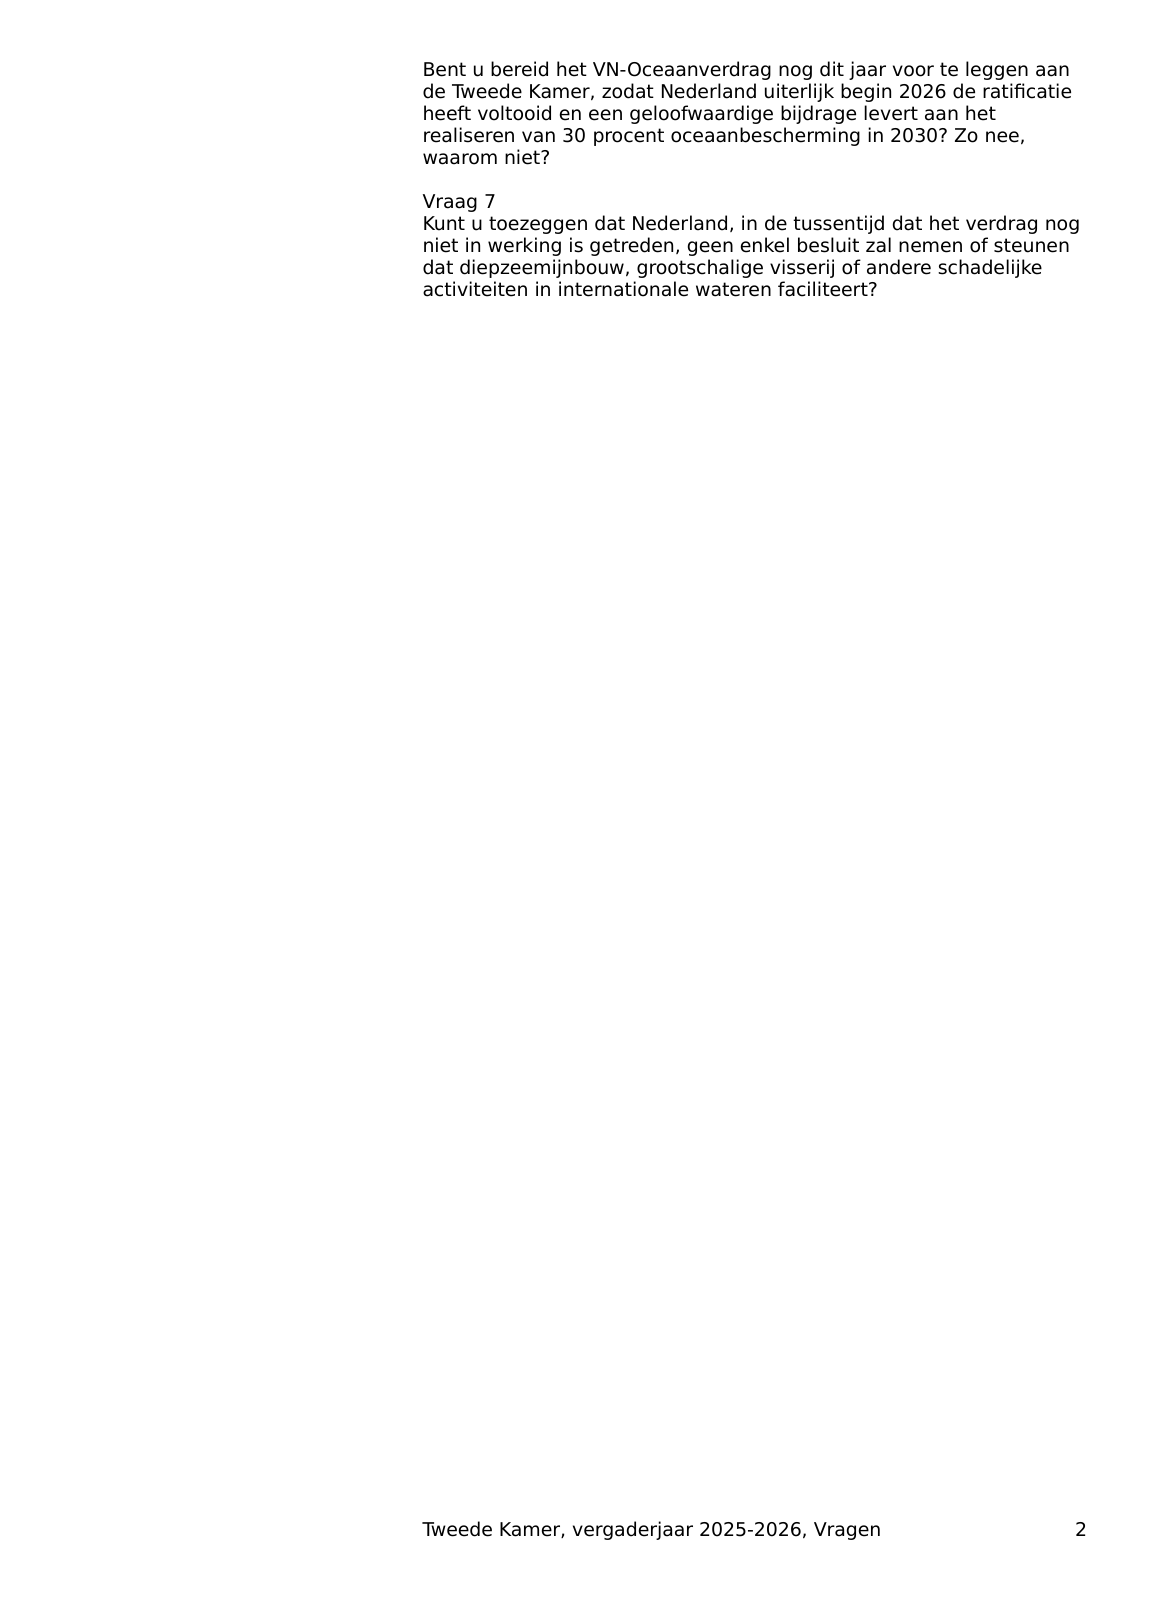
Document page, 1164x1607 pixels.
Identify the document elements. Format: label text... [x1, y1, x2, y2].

text Bent u bereid het VN-Oceaanverdrag nog dit jaar voor te leggen aan de Tweede Kamer, zodat Nederland uiterlijk begin 2026 de ratificatie heeft voltooid en een geloofwaardige bijdrage levert aan het realiseren van 30 procent oceaanbescherming in 2030? Zo nee, waarom niet? [422, 59, 1087, 169]
text Kunt u toezeggen dat Nederland, in de tussentijd dat het verdrag nog niet in werking is getreden, geen enkel besluit zal nemen of steunen dat diepzeemijnbouw, grootschalige visserij of andere schadelijke activiteiten in internationale wateren faciliteert? [422, 213, 1087, 301]
text Vraag 7 [422, 191, 1087, 213]
